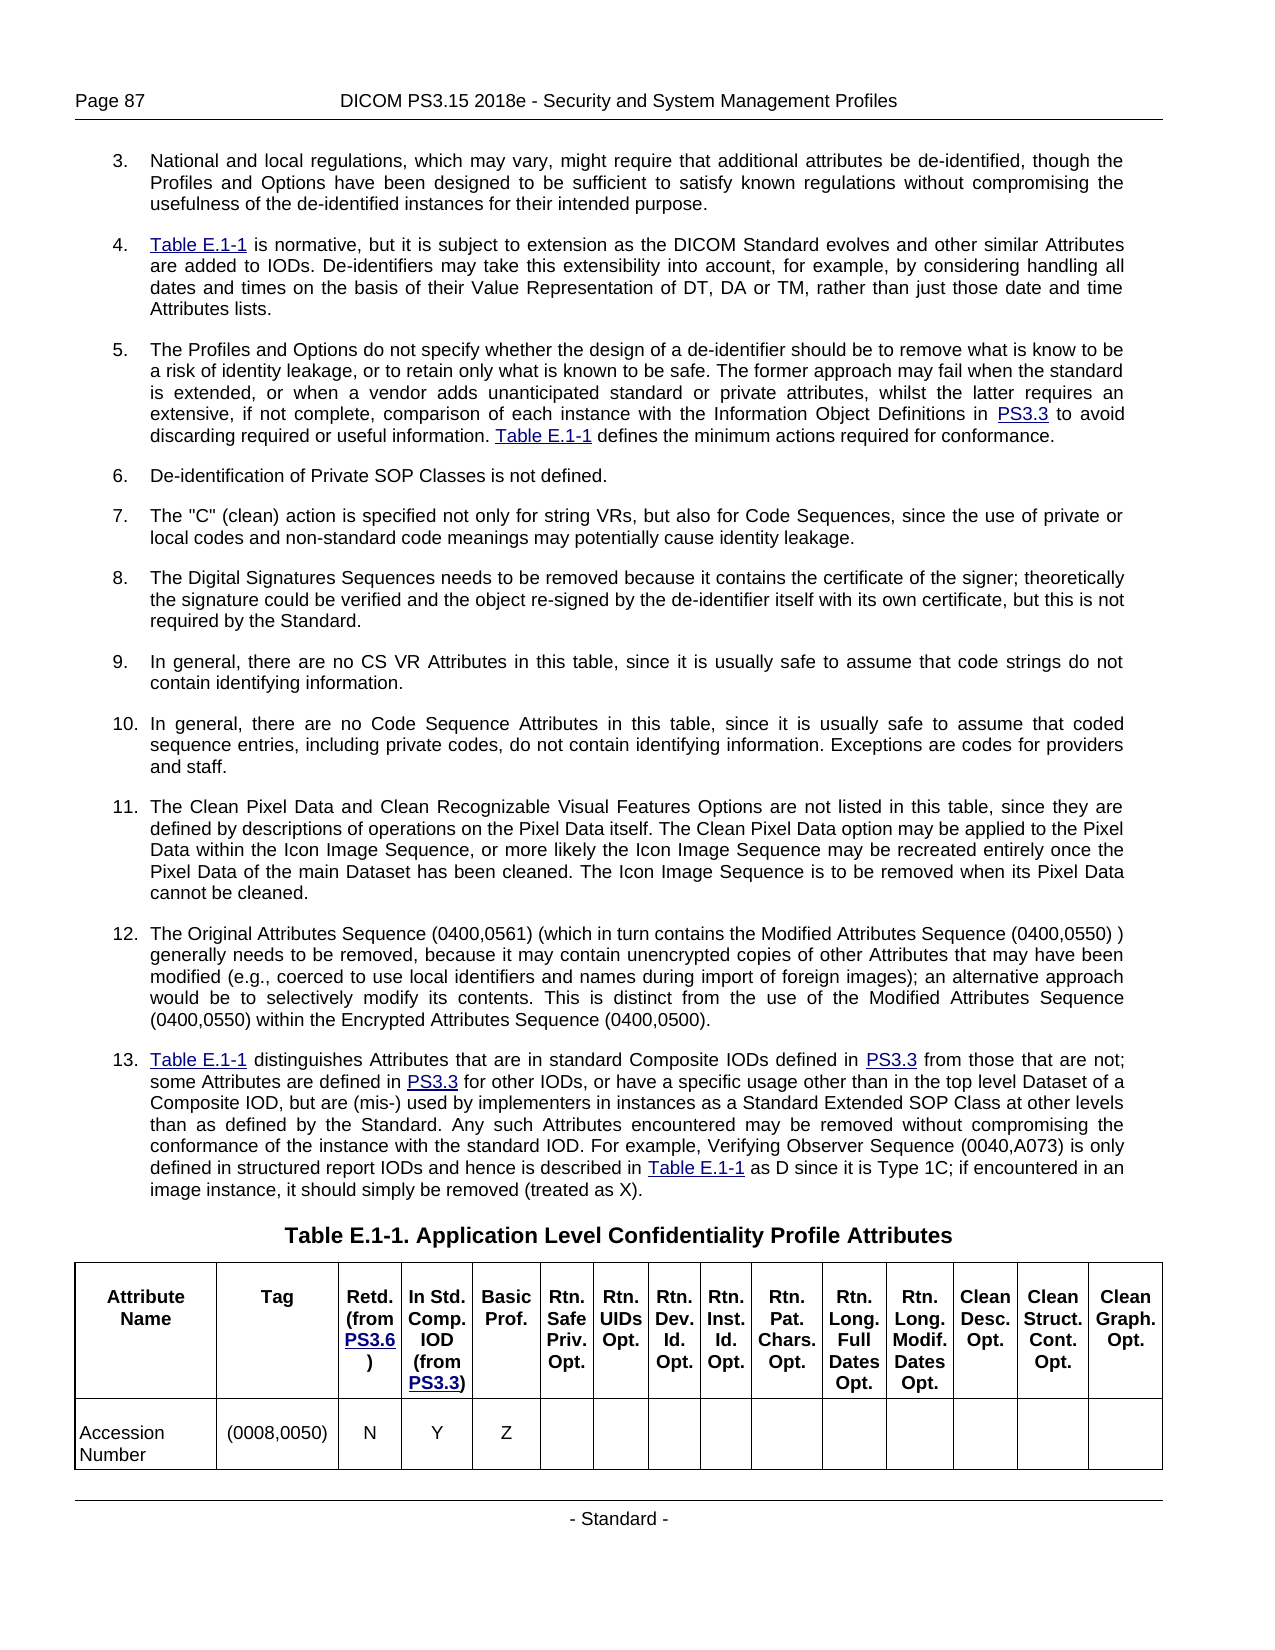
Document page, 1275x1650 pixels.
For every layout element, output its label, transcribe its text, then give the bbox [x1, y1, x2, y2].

table_header Rtn. Inst. Id. Opt. [701, 1263, 751, 1398]
table_cell [1018, 1399, 1088, 1469]
table_cell [1089, 1399, 1162, 1469]
table_header Attribute Name [76, 1263, 216, 1398]
list The Profiles and Options do not specify whether the design of a de-identifier should be to remove what is know to be a risk of identity leakage, or to retain only what is known to be safe. The former approach may fail when the standard is extended, or when a vendor adds unanticipated standard or private attributes, whilst the latter requires an extensive, if not complete, comparison of each instance with the Information Object Definitions in PS3.3 to avoid discarding required or useful information. Table E.1-1 defines the minimum actions required for conformance. [112, 338, 1125, 446]
table_cell [594, 1399, 648, 1469]
table_header Tag [217, 1263, 338, 1398]
list The Original Attributes Sequence (0400,0561) (which in turn contains the Modified Attributes Sequence (0400,0550) ) generally needs to be removed, because it may contain unencrypted copies of other Attributes that may have been modified (e.g., coerced to use local identifiers and names during import of foreign images); an alternative approach would be to selectively modify its contents. This is distinct from the use of the Modified Attributes Sequence (0400,0550) within the Encrypted Attributes Sequence (0400,0500). [112, 922, 1125, 1030]
list The Clean Pixel Data and Clean Recognizable Visual Features Options are not listed in this table, since they are defined by descriptions of operations on the Pixel Data itself. The Clean Pixel Data option may be applied to the Pixel Data within the Icon Image Sequence, or more likely the Icon Image Sequence may be recreated entirely once the Pixel Data of the main Dataset has been cleaned. The Icon Image Sequence is to be removed when its Pixel Data cannot be cleaned. [112, 796, 1125, 904]
table_cell Y [402, 1399, 472, 1469]
table_cell (0008,0050) [217, 1399, 338, 1469]
text Table E.1-1. Application Level Confidentiality Profile Attributes [75, 1222, 1162, 1248]
table_cell [541, 1399, 593, 1469]
list In general, there are no Code Sequence Attributes in this table, since it is usually safe to assume that coded sequence entries, including private codes, do not contain identifying information. Exceptions are codes for providers and staff. [112, 712, 1125, 777]
table_cell [649, 1399, 700, 1469]
table_header Basic Prof. [473, 1263, 540, 1398]
table_cell [701, 1399, 751, 1469]
list Table E.1-1 distinguishes Attributes that are in standard Composite IODs defined in PS3.3 from those that are not; some Attributes are defined in PS3.3 for other IODs, or have a specific usage other than in the top level Dataset of a Composite IOD, but are (mis-) used by implementers in instances as a Standard Extended SOP Class at other levels than as defined by the Standard. Any such Attributes encountered may be removed without compromising the conformance of the instance with the standard IOD. For example, Verifying Observer Sequence (0040,A073) is only defined in structured report IODs and hence is described in Table E.1-1 as D since it is Type 1C; if encountered in an image instance, it should simply be removed (treated as X). [112, 1049, 1125, 1200]
table_header Rtn. Pat. Chars. Opt. [752, 1263, 822, 1398]
table_cell [752, 1399, 822, 1469]
table_cell [954, 1399, 1017, 1469]
table_header Rtn. UIDs Opt. [594, 1263, 648, 1398]
table_cell N [339, 1399, 401, 1469]
list De-identification of Private SOP Classes is not defined. [112, 465, 1125, 487]
table_cell [823, 1399, 886, 1469]
table_header Rtn. Long. Modif. Dates Opt. [887, 1263, 953, 1398]
table_header Clean Graph. Opt. [1089, 1263, 1162, 1398]
table_header Clean Desc. Opt. [954, 1263, 1017, 1398]
table_header Rtn. Dev. Id. Opt. [649, 1263, 700, 1398]
list In general, there are no CS VR Attributes in this table, since it is usually safe to assume that code strings do not contain identifying information. [112, 651, 1125, 694]
list National and local regulations, which may vary, might require that additional attributes be de-identified, though the Profiles and Options have been designed to be sufficient to satisfy known regulations without compromising the usefulness of the de-identified instances for their intended purpose. [112, 150, 1125, 215]
table_header In Std. Comp. IOD (from PS3.3) [402, 1263, 472, 1398]
table_header Clean Struct. Cont. Opt. [1018, 1263, 1088, 1398]
table_header Rtn. Long. Full Dates Opt. [823, 1263, 886, 1398]
list The Digital Signatures Sequences needs to be removed because it contains the certificate of the signer; theoretically the signature could be verified and the object re-signed by the de-identifier itself with its own certificate, but this is not required by the Standard. [112, 567, 1125, 632]
table_header Retd. (from PS3.6) [339, 1263, 401, 1398]
table_header Rtn. Safe Priv. Opt. [541, 1263, 593, 1398]
list Table E.1-1 is normative, but it is subject to extension as the DICOM Standard evolves and other similar Attributes are added to IODs. De-identifiers may take this extensibility into account, for example, by considering handling all dates and times on the basis of their Value Representation of DT, DA or TM, rather than just those date and time Attributes lists. [112, 233, 1125, 320]
table_cell Accession Number [76, 1399, 216, 1469]
table_cell Z [473, 1399, 540, 1469]
list The "C" (clean) action is specified not only for string VRs, but also for Code Sequences, since the use of private or local codes and non-standard code meanings may potentially cause identity leakage. [112, 505, 1125, 548]
table_cell [887, 1399, 953, 1469]
